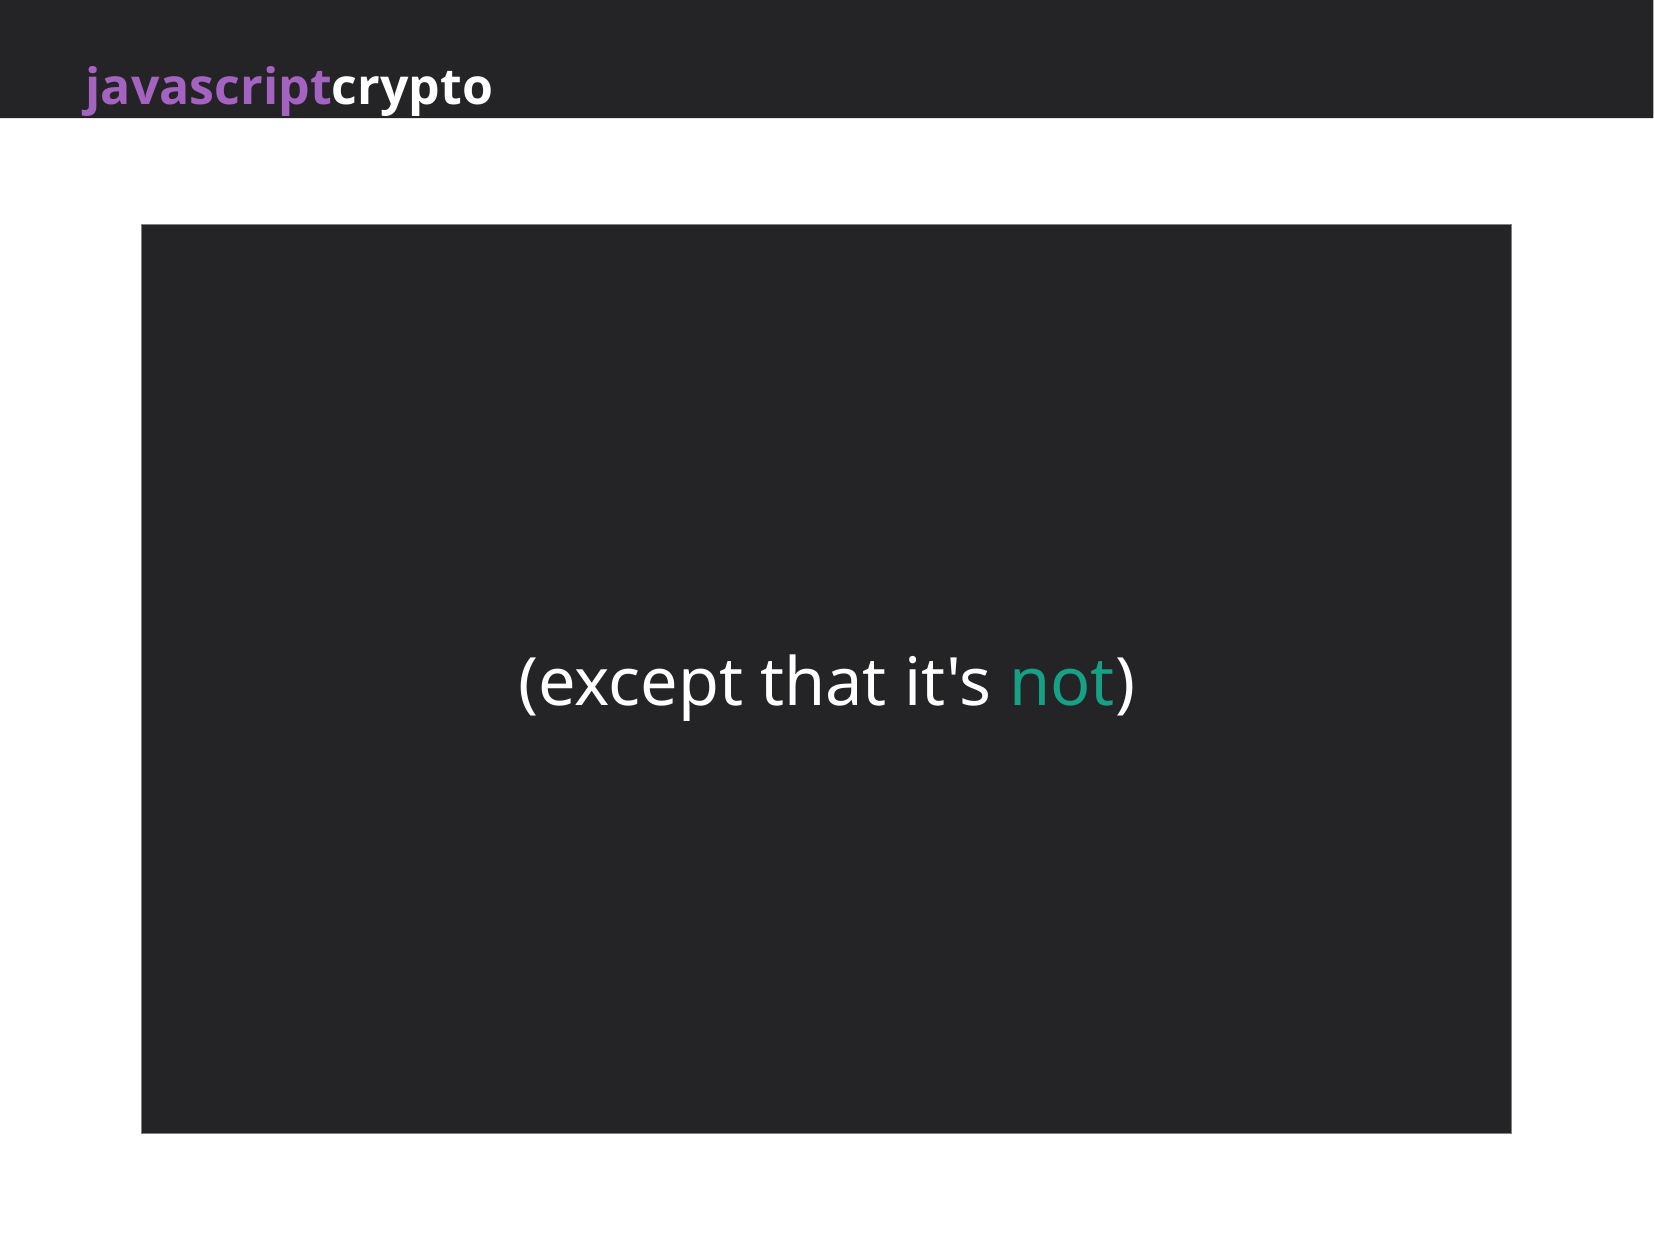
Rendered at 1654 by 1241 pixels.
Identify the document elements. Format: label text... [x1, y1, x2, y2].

text_box (except that it's not) [141, 224, 1512, 1134]
text_box javascriptcrypto [70, 43, 544, 119]
text_box [0, 0, 1654, 119]
